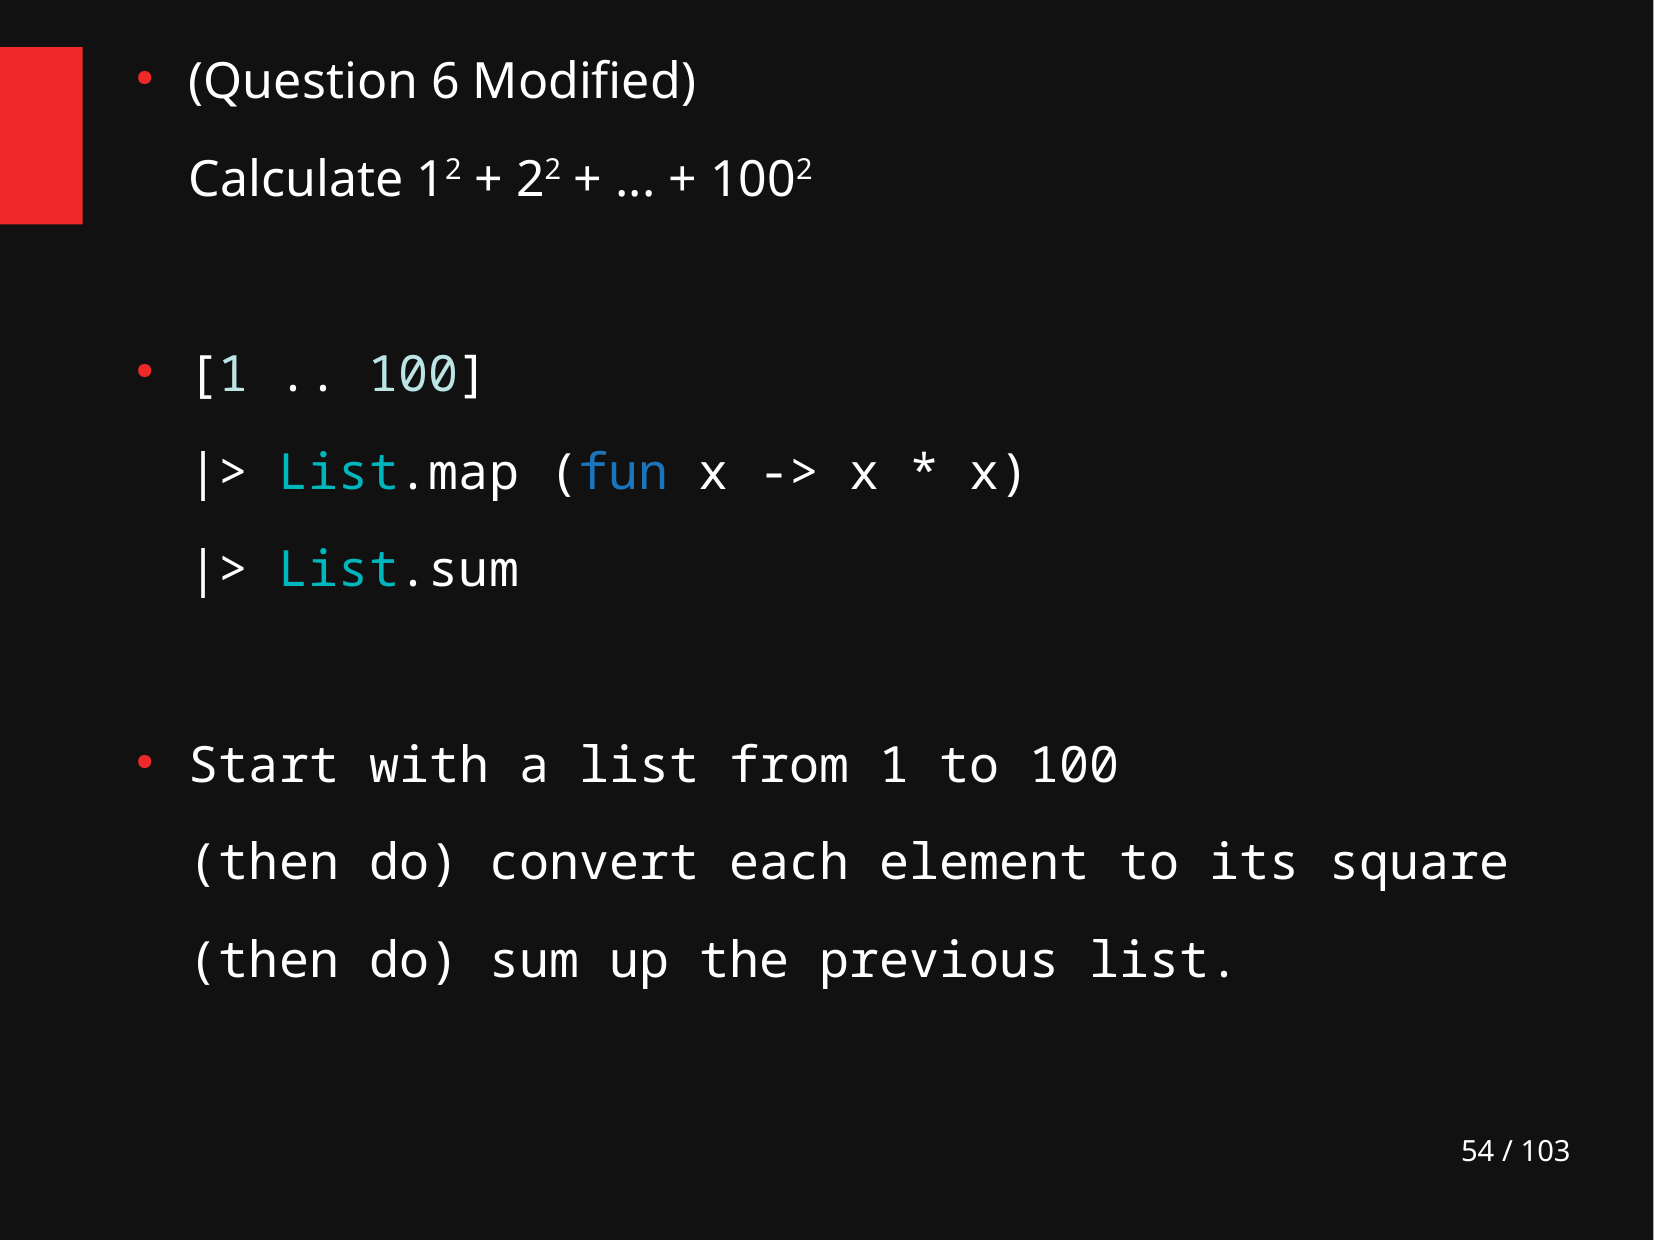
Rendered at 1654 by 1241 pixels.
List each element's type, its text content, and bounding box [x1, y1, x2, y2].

list (Question 6 Modified) Calculate 12 + 22 + ... + 1002 [1 .. 100] |> List.map (fun x -> x * x) |> List.sum Start with a list from 1 to 100 (then do) convert each element to its square (then do) sum up the previous list. [118, 45, 1536, 1074]
